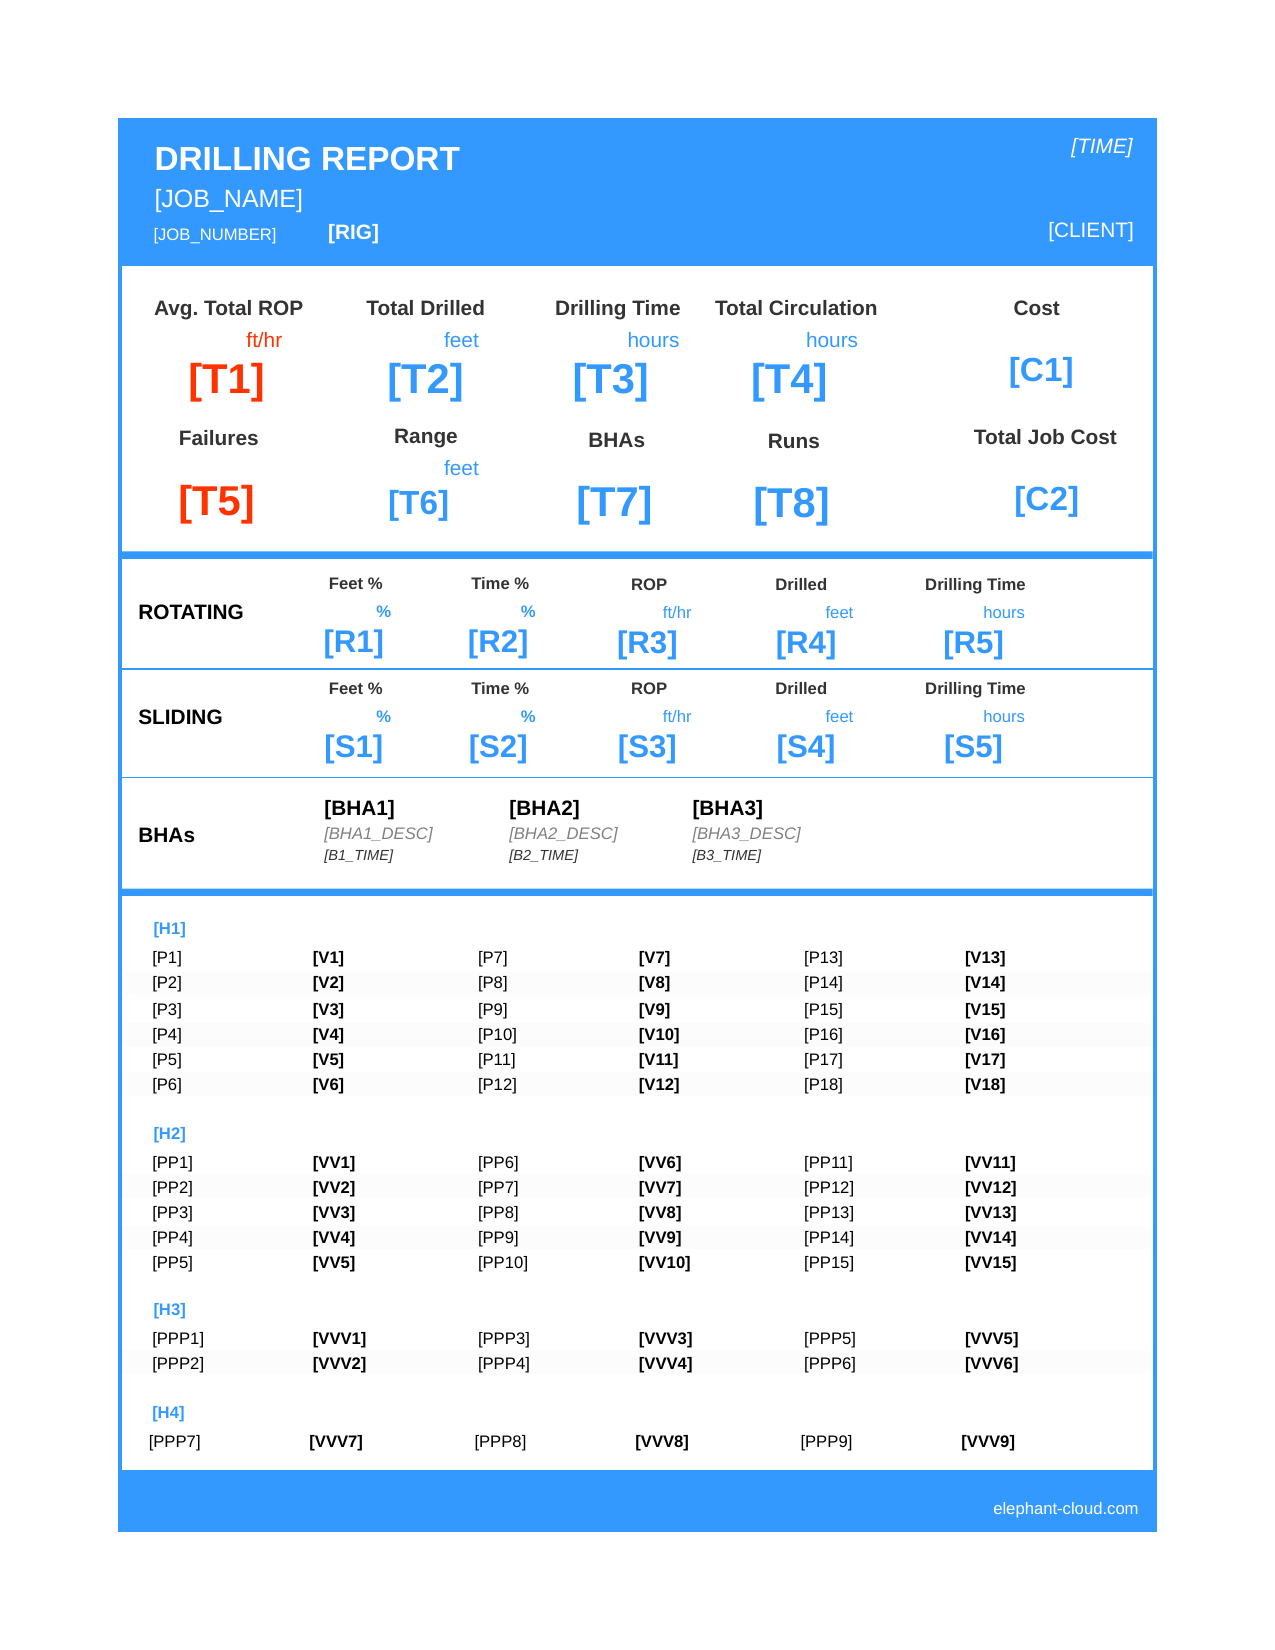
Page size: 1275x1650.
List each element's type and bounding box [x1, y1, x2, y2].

picture [737, 574, 865, 596]
picture [284, 601, 572, 662]
picture [575, 574, 723, 596]
picture [901, 574, 1050, 596]
picture [728, 706, 888, 767]
picture [902, 706, 1049, 767]
picture [737, 678, 865, 700]
picture [282, 573, 574, 595]
picture [577, 706, 721, 767]
picture [902, 602, 1049, 663]
picture [282, 678, 574, 700]
picture [728, 602, 888, 663]
picture [284, 706, 572, 767]
picture [575, 678, 723, 700]
picture [577, 602, 721, 663]
picture [901, 678, 1050, 700]
